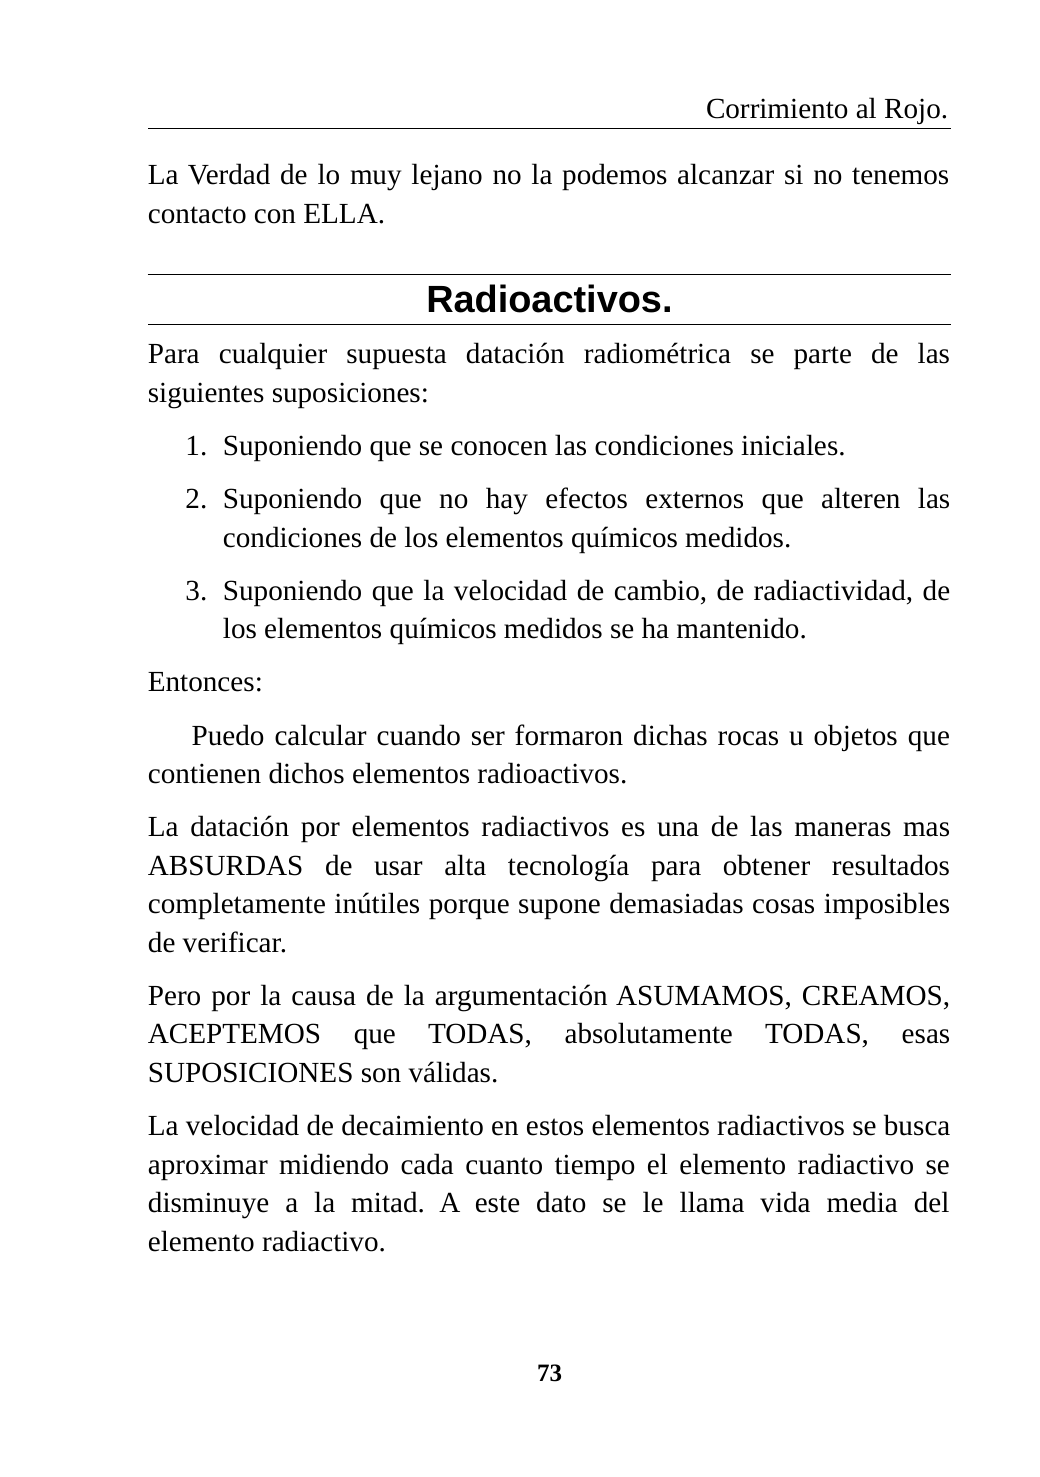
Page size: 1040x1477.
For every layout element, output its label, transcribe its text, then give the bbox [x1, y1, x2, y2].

text Entonces: [148, 664, 951, 698]
text La velocidad de decaimiento en estos elementos radiactivos se busca aproximar midiendo cada cuanto tiempo el elemento radiactivo se disminuye a la mitad. A este dato se le llama vida media del elemento radiactivo. [148, 1108, 951, 1257]
text Pero por la causa de la argumentación ASUMAMOS, CREAMOS, ACEPTEMOS que TODAS, absolutamente TODAS, esas SUPOSICIONES son válidas. [148, 978, 951, 1089]
text Puedo calcular cuando ser formaron dichas rocas u objetos que contienen dichos elementos radioactivos. [148, 718, 951, 790]
subtitle Radioactivos. [148, 275, 951, 324]
text La datación por elementos radiactivos es una de las maneras mas ABSURDAS de usar alta tecnología para obtener resultados completamente inútiles porque supone demasiadas cosas imposibles de verificar. [148, 809, 951, 958]
list Suponiendo que no hay efectos externos que alteren las condiciones de los elementos químicos medidos. [185, 481, 951, 553]
text Para cualquier supuesta datación radiométrica se parte de las siguientes suposiciones: [148, 336, 951, 408]
list Suponiendo que la velocidad de cambio, de radiactividad, de los elementos químicos medidos se ha mantenido. [185, 573, 951, 645]
list Suponiendo que se conocen las condiciones iniciales. [185, 428, 951, 462]
text La Verdad de lo muy lejano no la podemos alcanzar si no tenemos contacto con ELLA. [148, 157, 951, 229]
